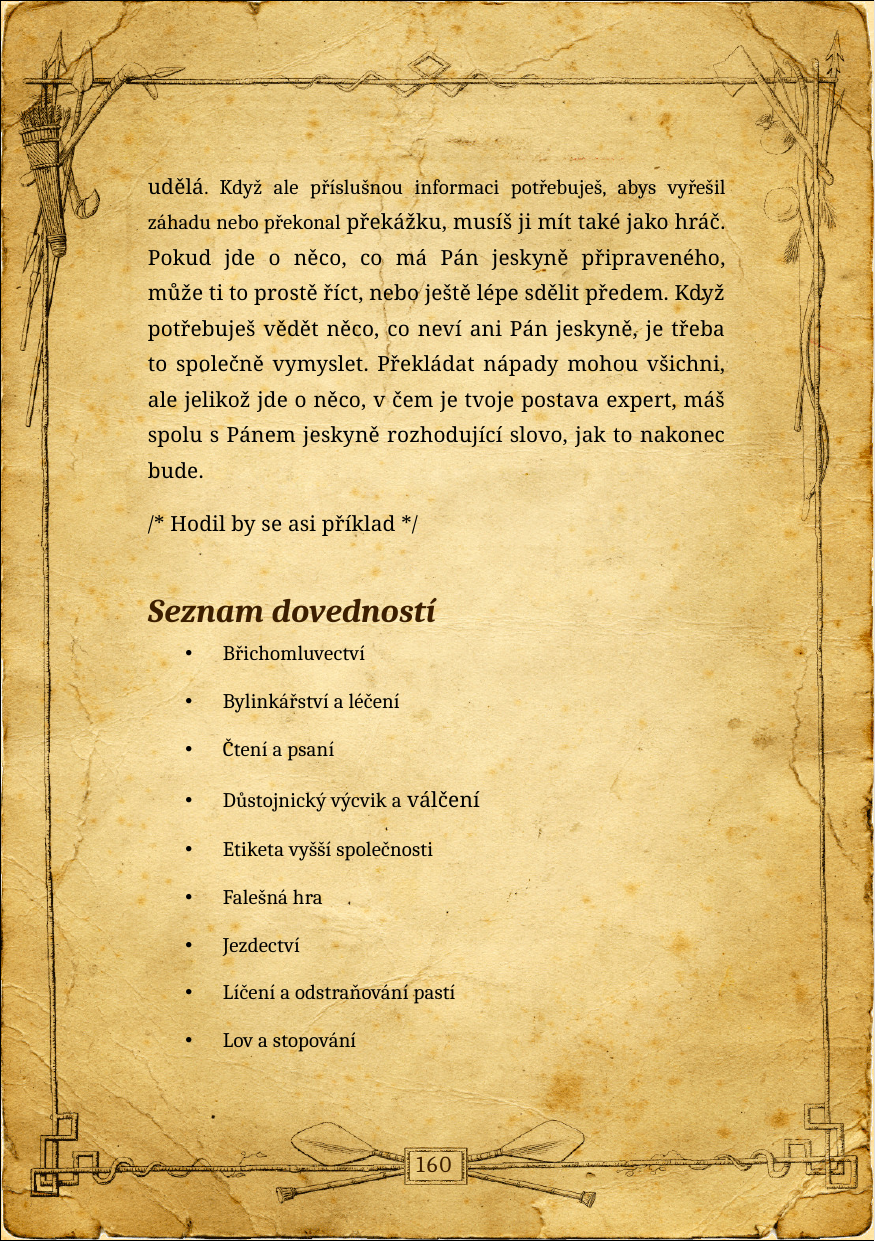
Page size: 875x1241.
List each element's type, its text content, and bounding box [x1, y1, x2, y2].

picture [1, 1, 874, 1240]
list Břichomluvectví [185, 642, 726, 666]
text /* Hodil by se asi příklad */ [148, 509, 726, 538]
subtitle Seznam dovedností [148, 592, 726, 630]
list Bylinkářství a léčení [185, 690, 726, 714]
list Čtení a psaní [185, 737, 726, 761]
list Falešná hra [185, 886, 726, 910]
list Líčení a odstraňování pastí [185, 981, 726, 1005]
list Etiketa vyšší společnosti [185, 838, 726, 862]
list Lov a stopování [185, 1028, 726, 1052]
list Jezdectví [185, 933, 726, 957]
text udělá. Když ale příslušnou informaci potřebuješ, abys vyřešil záhadu nebo překonal překážku, musíš ji mít také jako hráč. Pokud jde o něco, co má Pán jeskyně připraveného, může ti to prostě říct, nebo ještě lépe sdělit předem. Když potřebuješ vědět něco, co neví ani Pán jeskyně, je třeba to společně vymyslet. Překládat nápady mohou všichni, ale jelikož jde o něco, v čem je tvoje postava expert, máš spolu s Pánem jeskyně rozhodující slovo, jak to nakonec bude. [148, 172, 726, 484]
list Důstojnický výcvik a válčení [185, 785, 726, 813]
